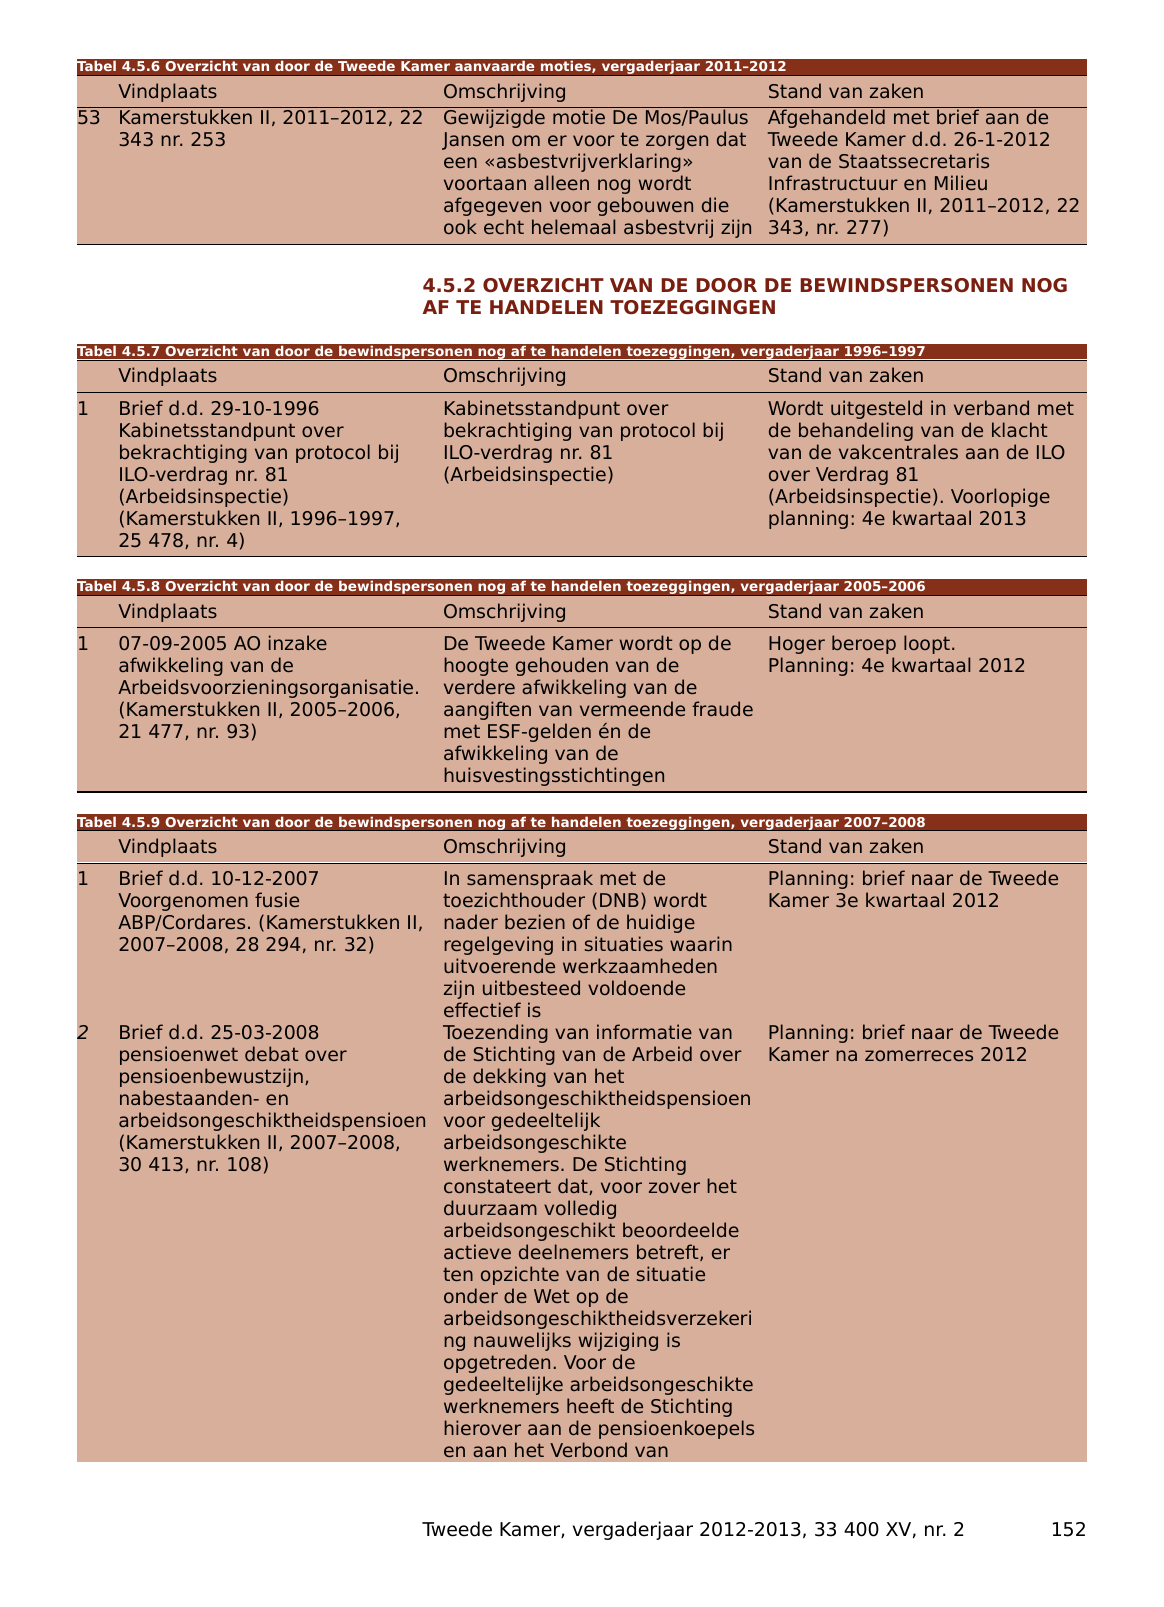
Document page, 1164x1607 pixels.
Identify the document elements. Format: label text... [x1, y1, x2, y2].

table_cell [77, 831, 112, 862]
table_cell Stand van zaken [762, 76, 1087, 107]
table_cell [77, 76, 112, 107]
table_cell 1 [77, 864, 112, 1022]
table_header Tabel 4.5.8 Overzicht van door de bewindspersonen nog af te handelen toezeggingen, vergaderjaar 2005–2006 [77, 579, 1087, 595]
table_cell Hoger beroep loopt. Planning: 4e kwartaal 2012 [762, 628, 1087, 791]
table_cell De Tweede Kamer wordt op de hoogte gehouden van de verdere afwikkeling van de aangiften van vermeende fraude met ESF-gelden én de afwikkeling van de huisvestingsstichtingen [437, 628, 762, 791]
table_cell Toezending van informatie van de Stichting van de Arbeid over de dekking van het arbeidsongeschiktheidspensioen voor gedeeltelijk arbeidsongeschikte werknemers. De Stichting constateert dat, voor zover het duurzaam volledig arbeidsongeschikt beoordeelde actieve deelnemers betreft, er ten opzichte van de situatie onder de Wet op de arbeidsongeschiktheidsverzekering nauwelijks wijziging is opgetreden. Voor de gedeeltelijke arbeidsongeschikte werknemers heeft de Stichting hierover aan de pensioenkoepels en aan het Verbond van [437, 1022, 762, 1462]
table_cell 07-09-2005 AO inzake afwikkeling van de Arbeidsvoorzieningsorganisatie. (Kamerstukken II, 2005–2006, 21 477, nr. 93) [112, 628, 437, 791]
table_cell Vindplaats [112, 596, 437, 627]
table_cell [77, 596, 112, 627]
table_cell 1 [77, 393, 112, 556]
table_cell In samenspraak met de toezichthouder (DNB) wordt nader bezien of de huidige regelgeving in situaties waarin uitvoerende werkzaamheden zijn uitbesteed voldoende effectief is [437, 864, 762, 1022]
table_cell Afgehandeld met brief aan de Tweede Kamer d.d. 26-1-2012 van de Staatssecretaris Infrastructuur en Milieu (Kamerstukken II, 2011–2012, 22 343, nr. 277) [762, 108, 1087, 244]
table_cell Stand van zaken [762, 596, 1087, 627]
table_cell Vindplaats [112, 831, 437, 862]
table_header Tabel 4.5.9 Overzicht van door de bewindspersonen nog af te handelen toezeggingen, vergaderjaar 2007–2008 [77, 814, 1087, 830]
table_cell Omschrijving [437, 76, 762, 107]
table_cell Stand van zaken [762, 361, 1087, 392]
table_cell Vindplaats [112, 361, 437, 392]
table_cell 1 [77, 628, 112, 791]
table_cell Stand van zaken [762, 831, 1087, 862]
subtitle 4.5.2 OVERZICHT VAN DE DOOR DE BEWINDSPERSONEN NOG AF TE HANDELEN TOEZEGGINGEN [422, 275, 1087, 319]
table_cell Omschrijving [437, 361, 762, 392]
table_cell 53 [77, 108, 112, 244]
table_cell Brief d.d. 25-03-2008 pensioenwet debat over pensioenbewustzijn, nabestaanden- en arbeidsongeschiktheidspensioen (Kamerstukken II, 2007–2008, 30 413, nr. 108) [112, 1022, 437, 1462]
table_header Tabel 4.5.7 Overzicht van door de bewindspersonen nog af te handelen toezeggingen, vergaderjaar 1996–1997 [77, 344, 1087, 359]
table_cell Vindplaats [112, 76, 437, 107]
table_cell Planning: brief naar de Tweede Kamer 3e kwartaal 2012 [762, 864, 1087, 1022]
table_cell Wordt uitgesteld in verband met de behandeling van de klacht van de vakcentrales aan de ILO over Verdrag 81 (Arbeidsinspectie). Voorlopige planning: 4e kwartaal 2013 [762, 393, 1087, 556]
table_cell Omschrijving [437, 596, 762, 627]
table_cell Kabinetsstandpunt over bekrachtiging van protocol bij ILO-verdrag nr. 81 (Arbeidsinspectie) [437, 393, 762, 556]
table_cell [77, 361, 112, 392]
table_cell 2 [77, 1022, 112, 1462]
table_cell Planning: brief naar de Tweede Kamer na zomerreces 2012 [762, 1022, 1087, 1462]
table_cell Brief d.d. 29-10-1996 Kabinetsstandpunt over bekrachtiging van protocol bij ILO-verdrag nr. 81 (Arbeidsinspectie) (Kamerstukken II, 1996–1997, 25 478, nr. 4) [112, 393, 437, 556]
table_cell Kamerstukken II, 2011–2012, 22 343 nr. 253 [112, 108, 437, 244]
table_header Tabel 4.5.6 Overzicht van door de Tweede Kamer aanvaarde moties, vergaderjaar 2011–2012 [77, 59, 1087, 75]
table_cell Omschrijving [437, 831, 762, 862]
table_cell Gewijzigde motie De Mos/Paulus Jansen om er voor te zorgen dat een «asbestvrijverklaring» voortaan alleen nog wordt afgegeven voor gebouwen die ook echt helemaal asbestvrij zijn [437, 108, 762, 244]
table_cell Brief d.d. 10-12-2007 Voorgenomen fusie ABP/Cordares. (Kamerstukken II, 2007–2008, 28 294, nr. 32) [112, 864, 437, 1022]
